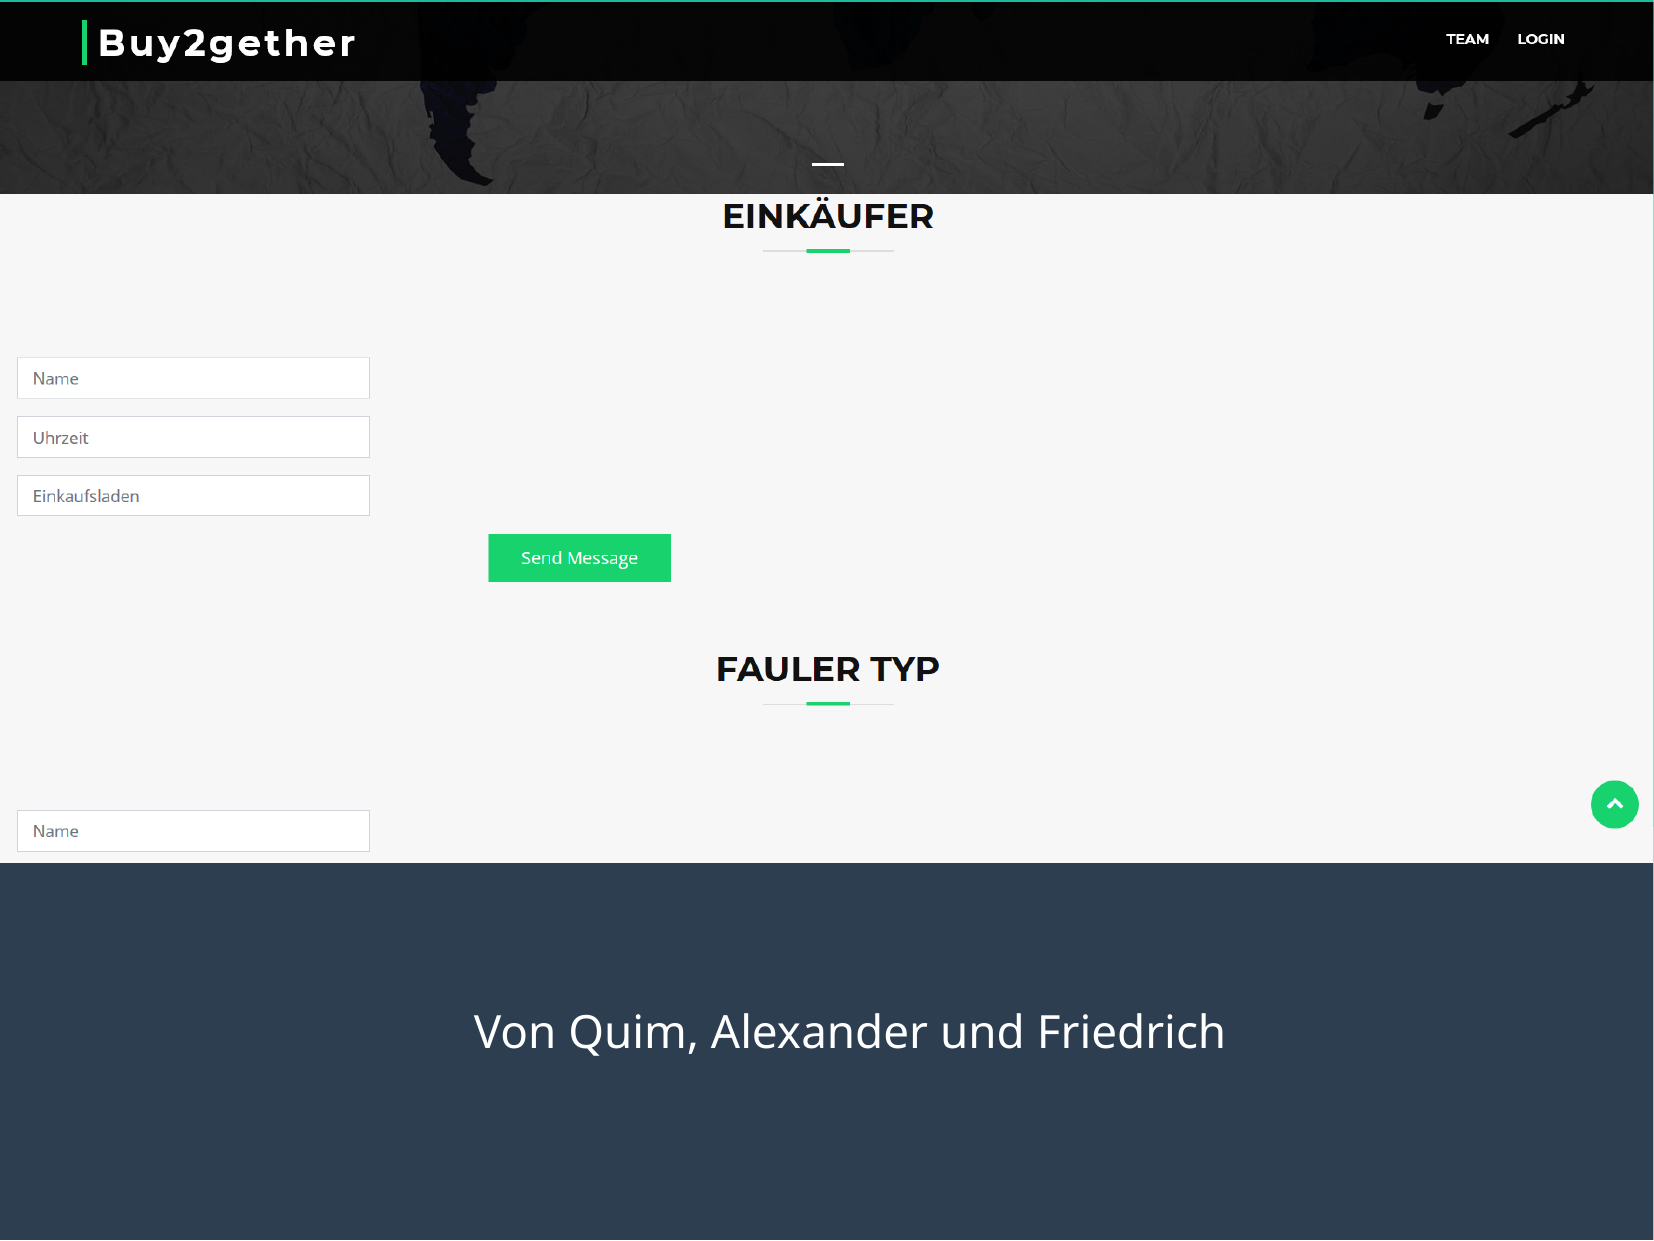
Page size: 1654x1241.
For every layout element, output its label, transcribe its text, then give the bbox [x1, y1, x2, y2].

subtitle Von Quim, Alexander und Friedrich [82, 868, 1619, 1193]
picture [0, 2, 1654, 863]
